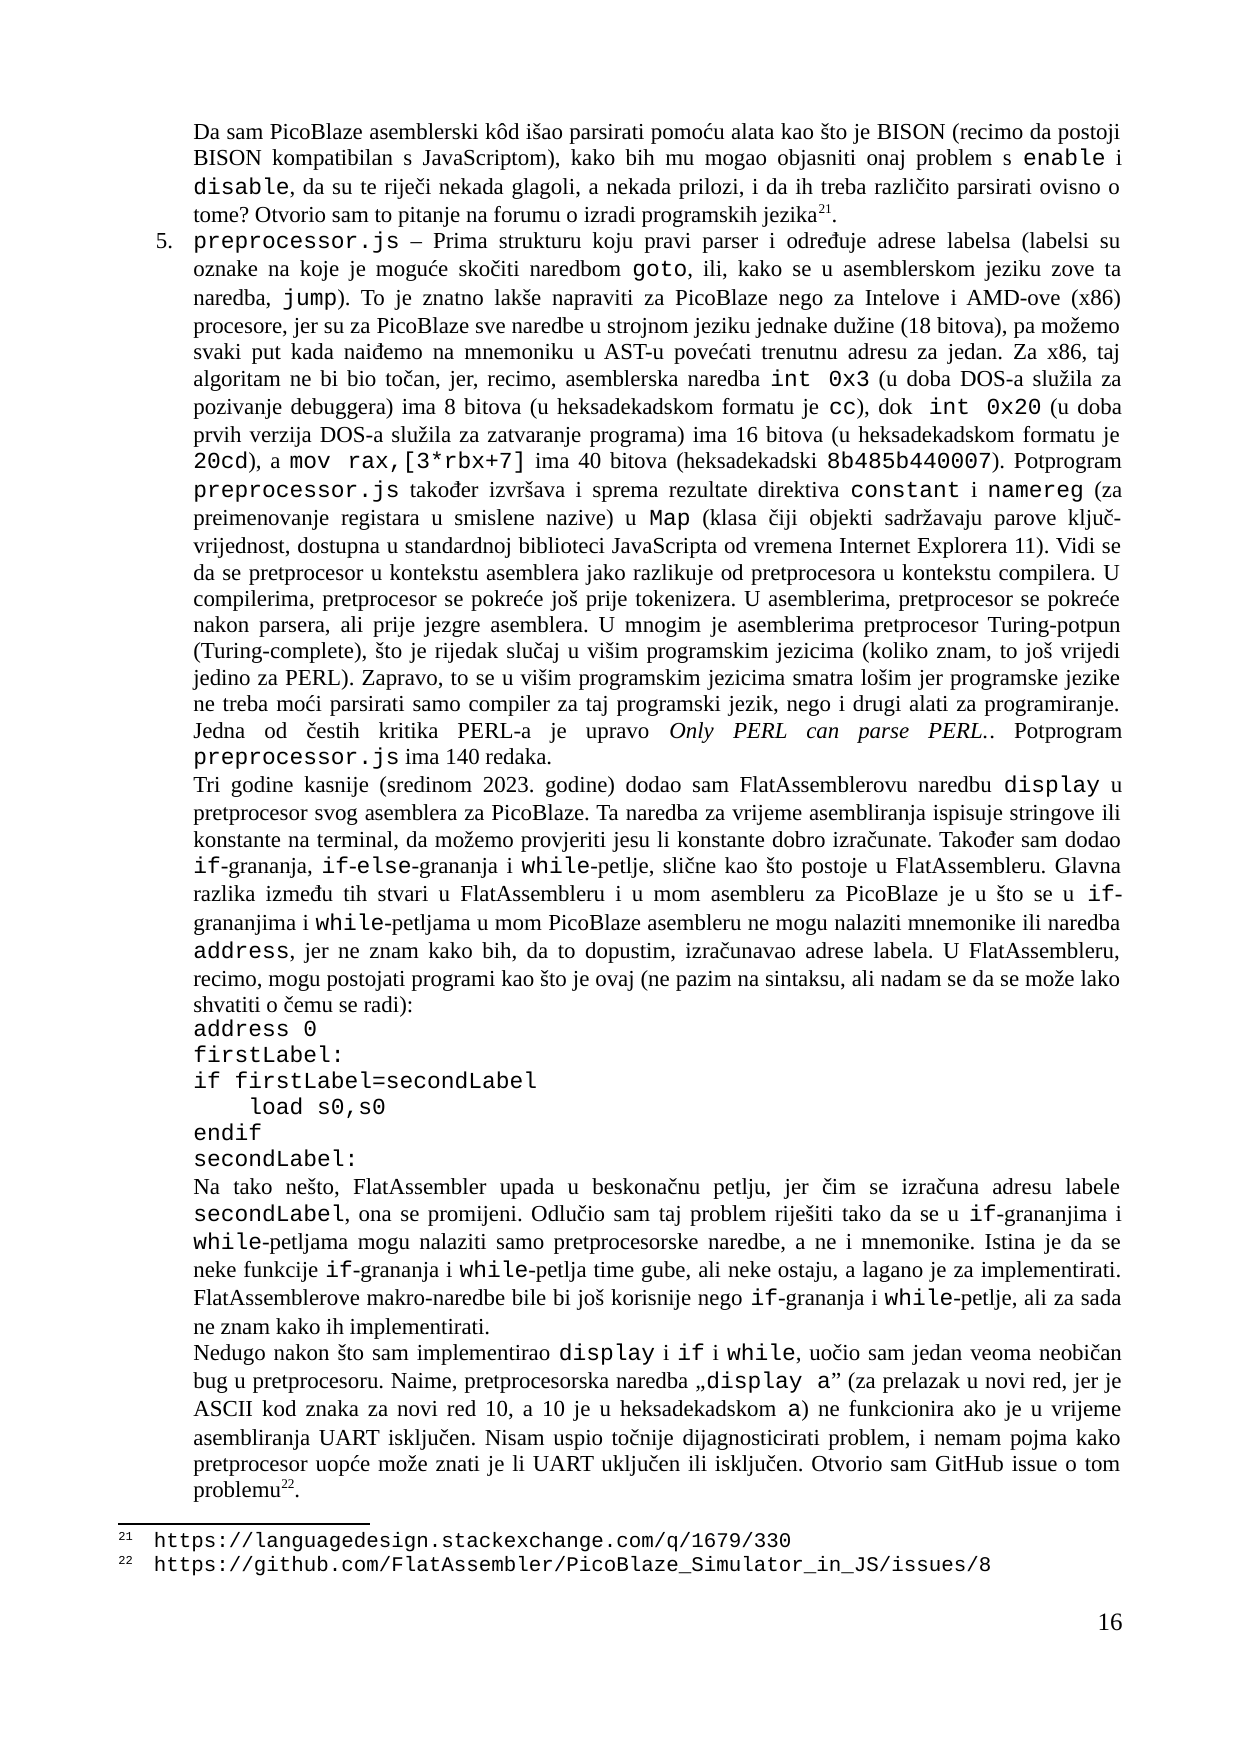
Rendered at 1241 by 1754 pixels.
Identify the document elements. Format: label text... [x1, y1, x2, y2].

text secondLabel: [193, 1147, 1122, 1173]
text if firstLabel=secondLabel [193, 1070, 1122, 1096]
text Da sam PicoBlaze asemblerski kôd išao parsirati pomoću alata kao što je BISON (recimo da postoji BISON kompatibilan s JavaScriptom), kako bih mu mogao objasniti onaj problem s enable i disable, da su te riječi nekada glagoli, a nekada prilozi, i da ih treba različito parsirati ovisno o tome? Otvorio sam to pitanje na forumu o izradi programskih jezika. [193, 118, 1122, 227]
text Nedugo nakon što sam implementirao display i if i while, uočio sam jedan veoma neobičan bug u pretprocesoru. Naime, pretprocesorska naredba „display a” (za prelazak u novi red, jer je ASCII kod znaka za novi red 10, a 10 je u heksadekadskom a) ne funkcionira ako je u vrijeme asembliranja UART isključen. Nisam uspio točnije dijagnosticirati problem, i nemam pojma kako pretprocesor uopće može znati je li UART uključen ili isključen. Otvorio sam GitHub issue o tom problemu. [193, 1339, 1122, 1503]
text endif [193, 1122, 1122, 1147]
list preprocessor.js – Prima strukturu koju pravi parser i određuje adrese labelsa (labelsi su oznake na koje je moguće skočiti naredbom goto, ili, kako se u asemblerskom jeziku zove ta naredba, jump). To je znatno lakše napraviti za PicoBlaze nego za Intelove i AMD-ove (x86) procesore, jer su za PicoBlaze sve naredbe u strojnom jeziku jednake dužine (18 bitova), pa možemo svaki put kada naiđemo na mnemoniku u AST-u povećati trenutnu adresu za jedan. Za x86, taj algoritam ne bi bio točan, jer, recimo, asemblerska naredba int 0x3 (u doba DOS-a služila za pozivanje debuggera) ima 8 bitova (u heksadekadskom formatu je cc), dok int 0x20 (u doba prvih verzija DOS-a služila za zatvaranje programa) ima 16 bitova (u heksadekadskom formatu je 20cd), a mov rax,[3*rbx+7] ima 40 bitova (heksadekadski 8b485b440007). Potprogram preprocessor.js također izvršava i sprema rezultate direktiva constant i namereg (za preimenovanje registara u smislene nazive) u Map (klasa čiji objekti sadržavaju parove ključ-vrijednost, dostupna u standardnoj biblioteci JavaScripta od vremena Internet Explorera 11). Vidi se da se pretprocesor u kontekstu asemblera jako razlikuje od pretprocesora u kontekstu compilera. U compilerima, pretprocesor se pokreće još prije tokenizera. U asemblerima, pretprocesor se pokreće nakon parsera, ali prije jezgre asemblera. U mnogim je asemblerima pretprocesor Turing-potpun (Turing-complete), što je rijedak slučaj u višim programskim jezicima (koliko znam, to još vrijedi jedino za PERL). Zapravo, to se u višim programskim jezicima smatra lošim jer programske jezike ne treba moći parsirati samo compiler za taj programski jezik, nego i drugi alati za programiranje. Jedna od čestih kritika PERL-a je upravo Only PERL can parse PERL.. Potprogram preprocessor.js ima 140 redaka. [156, 227, 1122, 771]
text address 0 [193, 1018, 1122, 1044]
text https://languagedesign.stackexchange.com/q/1679/330 [118, 1530, 1122, 1554]
text https://github.com/FlatAssembler/PicoBlaze_Simulator_in_JS/issues/8 [118, 1554, 1122, 1578]
text firstLabel: [193, 1044, 1122, 1070]
text load s0,s0 [193, 1096, 1122, 1122]
text Tri godine kasnije (sredinom 2023. godine) dodao sam FlatAssemblerovu naredbu display u pretprocesor svog asemblera za PicoBlaze. Ta naredba za vrijeme asembliranja ispisuje stringove ili konstante na terminal, da možemo provjeriti jesu li konstante dobro izračunate. Također sam dodao if-grananja, if-else-grananja i while-petlje, slične kao što postoje u FlatAssembleru. Glavna razlika između tih stvari u FlatAssembleru i u mom asembleru za PicoBlaze je u što se u if-grananjima i while-petljama u mom PicoBlaze asembleru ne mogu nalaziti mnemonike ili naredba address, jer ne znam kako bih, da to dopustim, izračunavao adrese labela. U FlatAssembleru, recimo, mogu postojati programi kao što je ovaj (ne pazim na sintaksu, ali nadam se da se može lako shvatiti o čemu se radi): [193, 771, 1122, 1018]
text Na tako nešto, FlatAssembler upada u beskonačnu petlju, jer čim se izračuna adresu labele secondLabel, ona se promijeni. Odlučio sam taj problem riješiti tako da se u if-grananjima i while-petljama mogu nalaziti samo pretprocesorske naredbe, a ne i mnemonike. Istina je da se neke funkcije if-grananja i while-petlja time gube, ali neke ostaju, a lagano je za implementirati. FlatAssemblerove makro-naredbe bile bi još korisnije nego if-grananja i while-petlje, ali za sada ne znam kako ih implementirati. [193, 1173, 1122, 1339]
